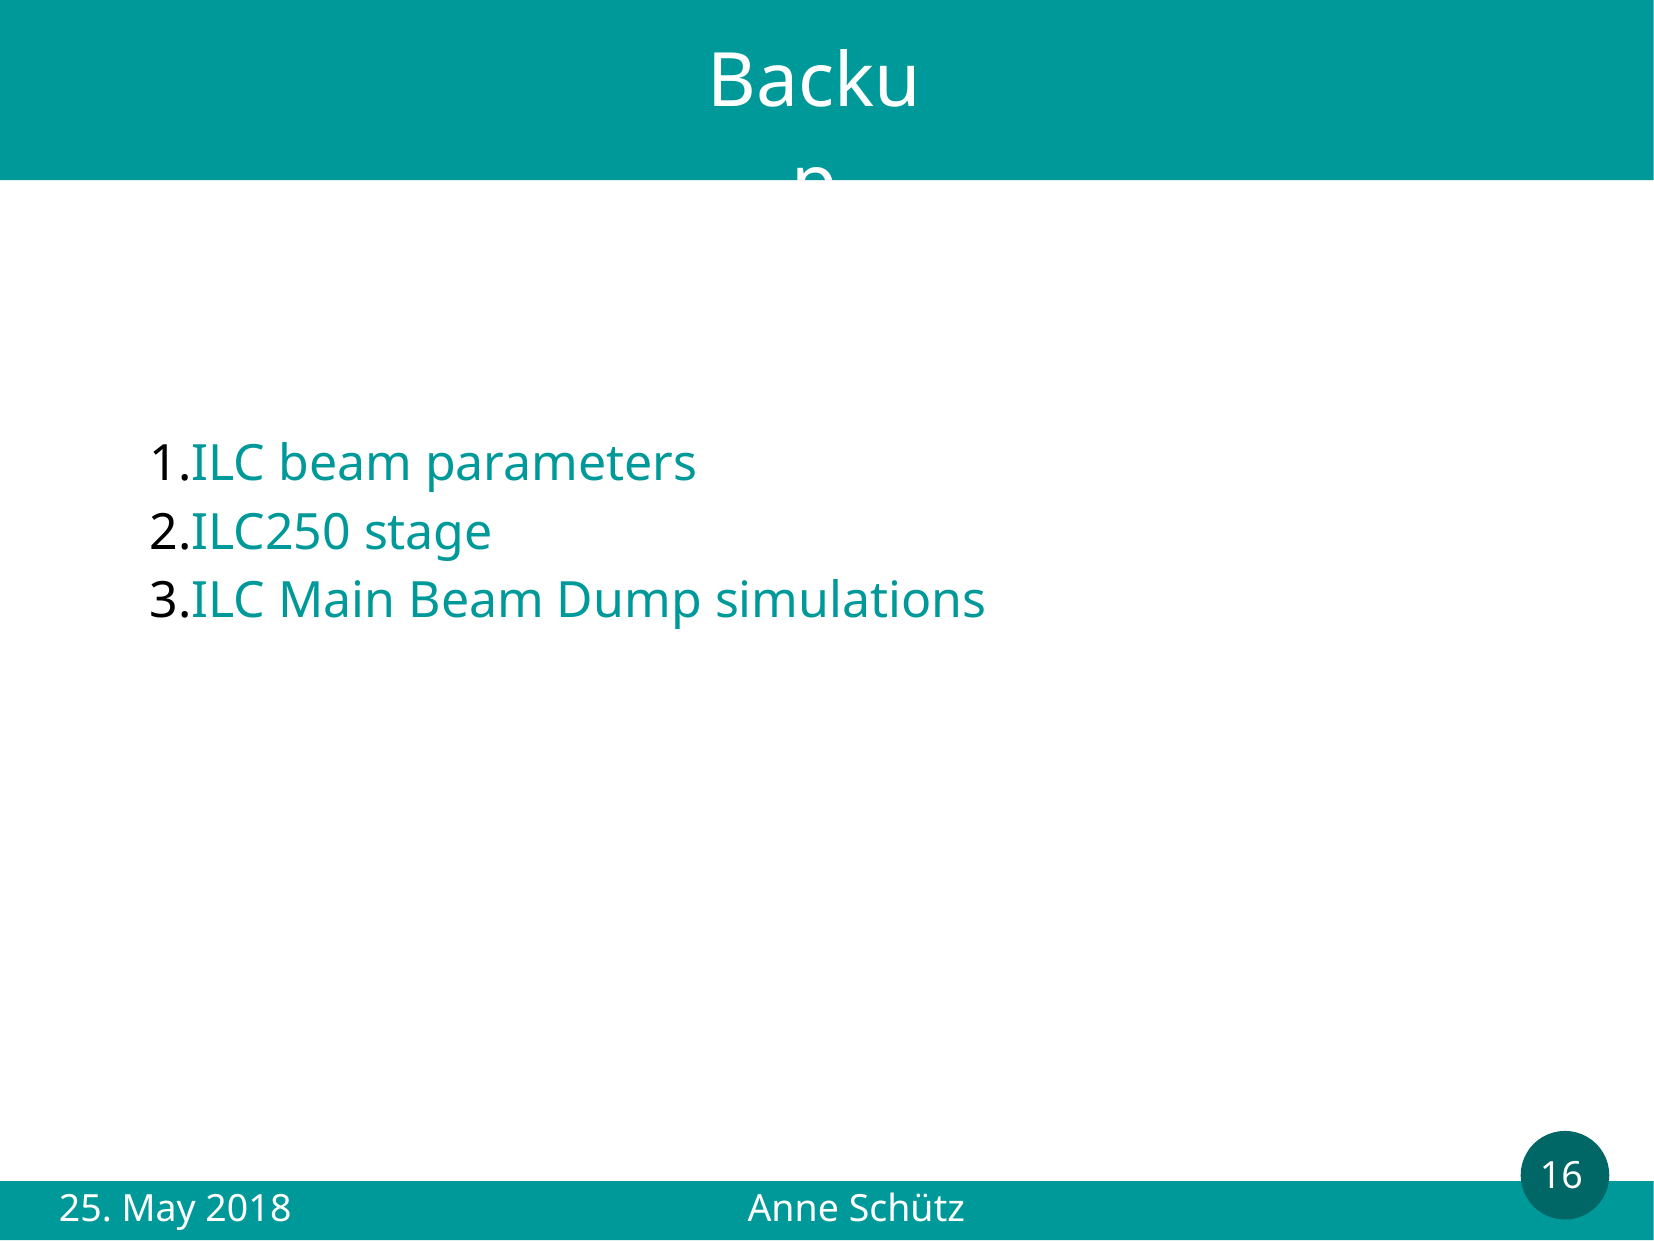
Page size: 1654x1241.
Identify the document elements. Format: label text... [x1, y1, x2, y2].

text_box ILC beam parameters ILC250 stage ILC Main Beam Dump simulations [135, 420, 1546, 651]
title Backup [707, 23, 931, 234]
